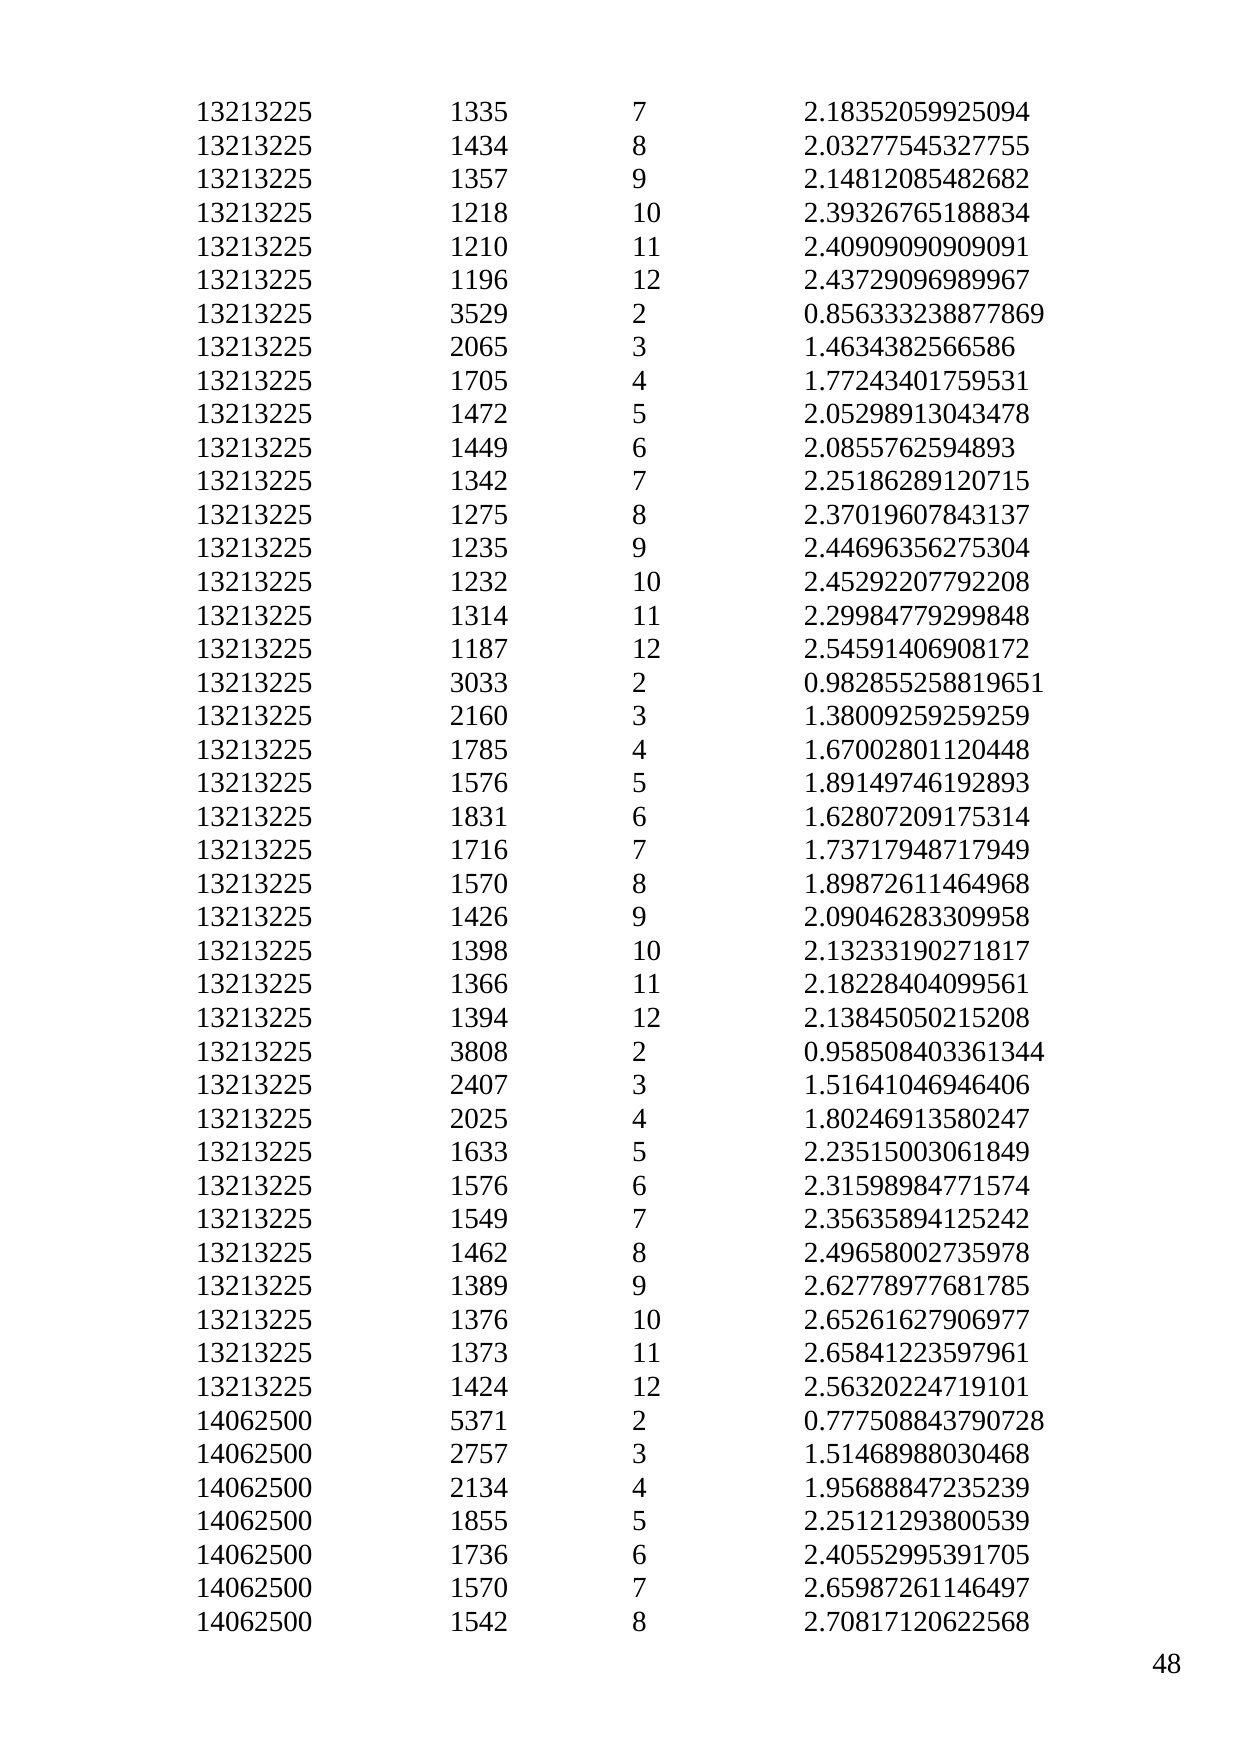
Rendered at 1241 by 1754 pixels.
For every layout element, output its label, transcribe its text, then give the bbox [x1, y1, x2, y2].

table_cell 2.18228404099561 [727, 967, 1116, 1000]
table_cell 2.65261627906977 [727, 1302, 1116, 1336]
table_cell 3529 [373, 296, 555, 329]
table_cell 10 [555, 195, 727, 229]
table_cell 3033 [373, 665, 555, 698]
table_cell 4 [555, 1101, 727, 1134]
table_cell 1549 [373, 1201, 555, 1235]
table_cell 2.70817120622568 [727, 1604, 1116, 1637]
table_cell 2.31598984771574 [727, 1168, 1116, 1201]
table_cell 13213225 [119, 162, 372, 195]
table_cell 13213225 [119, 296, 372, 329]
table_cell 4 [555, 732, 727, 765]
table_cell 13213225 [119, 866, 372, 899]
table_cell 1576 [373, 765, 555, 799]
table_cell 6 [555, 1537, 727, 1570]
table_cell 1.62807209175314 [727, 799, 1116, 832]
table_cell 11 [555, 229, 727, 262]
table_cell 12 [555, 1369, 727, 1403]
table_cell 13213225 [119, 229, 372, 262]
table_cell 9 [555, 900, 727, 933]
table_cell 13213225 [119, 732, 372, 765]
table_cell 3 [555, 1067, 727, 1101]
table_cell 1389 [373, 1269, 555, 1302]
table_cell 13213225 [119, 665, 372, 698]
table_cell 13213225 [119, 363, 372, 396]
table_cell 13213225 [119, 799, 372, 832]
table_cell 1.89149746192893 [727, 765, 1116, 799]
table_cell 2.09046283309958 [727, 900, 1116, 933]
table_cell 13213225 [119, 1302, 372, 1336]
table_cell 2.23515003061849 [727, 1134, 1116, 1168]
table_cell 13213225 [119, 1369, 372, 1403]
table_cell 2 [555, 296, 727, 329]
table_cell 1424 [373, 1369, 555, 1403]
table_cell 2.14812085482682 [727, 162, 1116, 195]
table_cell 1472 [373, 396, 555, 430]
table_cell 2.37019607843137 [727, 497, 1116, 531]
table_cell 14062500 [119, 1604, 372, 1637]
table_cell 1.95688847235239 [727, 1470, 1116, 1503]
table_cell 2.45292207792208 [727, 564, 1116, 598]
table_cell 5 [555, 1134, 727, 1168]
table_cell 1.51468988030468 [727, 1436, 1116, 1470]
table_cell 1357 [373, 162, 555, 195]
table_cell 1426 [373, 900, 555, 933]
table_cell 14062500 [119, 1503, 372, 1537]
table_cell 0.777508843790728 [727, 1403, 1116, 1436]
table_cell 1542 [373, 1604, 555, 1637]
table_cell 9 [555, 1269, 727, 1302]
table_cell 2.18352059925094 [727, 95, 1116, 128]
table_cell 9 [555, 531, 727, 564]
table_cell 13213225 [119, 900, 372, 933]
table_cell 13213225 [119, 1269, 372, 1302]
table_cell 1.67002801120448 [727, 732, 1116, 765]
table_cell 2.65841223597961 [727, 1336, 1116, 1369]
table_cell 1.80246913580247 [727, 1101, 1116, 1134]
table_cell 13213225 [119, 631, 372, 665]
table_cell 4 [555, 1470, 727, 1503]
table_cell 13213225 [119, 531, 372, 564]
table_cell 14062500 [119, 1570, 372, 1604]
table_cell 13213225 [119, 967, 372, 1000]
table_cell 2.0855762594893 [727, 430, 1116, 463]
table_cell 0.958508403361344 [727, 1034, 1116, 1067]
table_cell 13213225 [119, 1101, 372, 1134]
table_cell 13213225 [119, 195, 372, 229]
table_cell 2.40552995391705 [727, 1537, 1116, 1570]
table_cell 1570 [373, 1570, 555, 1604]
table_cell 2.56320224719101 [727, 1369, 1116, 1403]
table_cell 5 [555, 396, 727, 430]
table_cell 12 [555, 1000, 727, 1034]
table_cell 8 [555, 1235, 727, 1268]
table_cell 1570 [373, 866, 555, 899]
table_cell 1576 [373, 1168, 555, 1201]
table_cell 1342 [373, 464, 555, 497]
table_cell 13213225 [119, 1168, 372, 1201]
table_cell 2.25186289120715 [727, 464, 1116, 497]
table_cell 1855 [373, 1503, 555, 1537]
table_cell 13213225 [119, 262, 372, 296]
table_cell 13213225 [119, 765, 372, 799]
table_cell 2.54591406908172 [727, 631, 1116, 665]
table_cell 2 [555, 665, 727, 698]
table_cell 13213225 [119, 1201, 372, 1235]
table_cell 11 [555, 967, 727, 1000]
table_cell 12 [555, 262, 727, 296]
table_cell 1376 [373, 1302, 555, 1336]
table_cell 1394 [373, 1000, 555, 1034]
table_cell 12 [555, 631, 727, 665]
table_cell 10 [555, 1302, 727, 1336]
table_cell 1235 [373, 531, 555, 564]
table_cell 13213225 [119, 1000, 372, 1034]
table_cell 9 [555, 162, 727, 195]
table_cell 14062500 [119, 1403, 372, 1436]
table_cell 13213225 [119, 698, 372, 732]
table_cell 1716 [373, 833, 555, 866]
table_cell 1.4634382566586 [727, 329, 1116, 363]
table_cell 1462 [373, 1235, 555, 1268]
table_cell 2757 [373, 1436, 555, 1470]
table_cell 2160 [373, 698, 555, 732]
table_cell 1.38009259259259 [727, 698, 1116, 732]
table_cell 2407 [373, 1067, 555, 1101]
table_cell 1398 [373, 933, 555, 967]
table_cell 3 [555, 1436, 727, 1470]
table_cell 14062500 [119, 1436, 372, 1470]
table_cell 10 [555, 564, 727, 598]
table_cell 1633 [373, 1134, 555, 1168]
table_cell 13213225 [119, 1034, 372, 1067]
table_cell 2065 [373, 329, 555, 363]
table_cell 13213225 [119, 497, 372, 531]
table_cell 2.65987261146497 [727, 1570, 1116, 1604]
table_cell 1366 [373, 967, 555, 1000]
table_cell 3 [555, 698, 727, 732]
table_cell 1275 [373, 497, 555, 531]
table_cell 6 [555, 799, 727, 832]
table_cell 11 [555, 1336, 727, 1369]
table_cell 1.73717948717949 [727, 833, 1116, 866]
table_cell 1785 [373, 732, 555, 765]
table_cell 2.05298913043478 [727, 396, 1116, 430]
table_cell 2.40909090909091 [727, 229, 1116, 262]
table_cell 7 [555, 833, 727, 866]
table_cell 8 [555, 497, 727, 531]
table_cell 1196 [373, 262, 555, 296]
table_cell 1335 [373, 95, 555, 128]
table_cell 7 [555, 1201, 727, 1235]
table_cell 2.44696356275304 [727, 531, 1116, 564]
table_cell 2.39326765188834 [727, 195, 1116, 229]
table_cell 2134 [373, 1470, 555, 1503]
table_cell 13213225 [119, 833, 372, 866]
table_cell 1.51641046946406 [727, 1067, 1116, 1101]
table_cell 2.43729096989967 [727, 262, 1116, 296]
table_cell 10 [555, 933, 727, 967]
table_cell 13213225 [119, 464, 372, 497]
table_cell 8 [555, 866, 727, 899]
table_cell 6 [555, 430, 727, 463]
table_cell 2 [555, 1403, 727, 1436]
table_cell 1434 [373, 128, 555, 162]
table_cell 5371 [373, 1403, 555, 1436]
table_cell 13213225 [119, 1134, 372, 1168]
table_cell 13213225 [119, 430, 372, 463]
table_cell 11 [555, 598, 727, 631]
table_cell 8 [555, 1604, 727, 1637]
table_cell 1831 [373, 799, 555, 832]
table_cell 3 [555, 329, 727, 363]
table_cell 6 [555, 1168, 727, 1201]
table_cell 8 [555, 128, 727, 162]
table_cell 5 [555, 1503, 727, 1537]
table_cell 5 [555, 765, 727, 799]
table_cell 2.03277545327755 [727, 128, 1116, 162]
table_cell 1210 [373, 229, 555, 262]
table_cell 13213225 [119, 396, 372, 430]
table_cell 13213225 [119, 329, 372, 363]
table_cell 7 [555, 95, 727, 128]
table_cell 2.49658002735978 [727, 1235, 1116, 1268]
table_cell 2.25121293800539 [727, 1503, 1116, 1537]
table_cell 13213225 [119, 1235, 372, 1268]
table_cell 13213225 [119, 128, 372, 162]
table_cell 2.13233190271817 [727, 933, 1116, 967]
table_cell 2.35635894125242 [727, 1201, 1116, 1235]
table_cell 1187 [373, 631, 555, 665]
table_cell 13213225 [119, 1336, 372, 1369]
table_cell 13213225 [119, 564, 372, 598]
table_cell 1705 [373, 363, 555, 396]
table_cell 2 [555, 1034, 727, 1067]
table_cell 1373 [373, 1336, 555, 1369]
table_cell 1232 [373, 564, 555, 598]
table_cell 14062500 [119, 1470, 372, 1503]
table_cell 2025 [373, 1101, 555, 1134]
table_cell 13213225 [119, 95, 372, 128]
table_cell 13213225 [119, 933, 372, 967]
table_cell 0.982855258819651 [727, 665, 1116, 698]
table_cell 13213225 [119, 1067, 372, 1101]
table_cell 0.856333238877869 [727, 296, 1116, 329]
table_cell 1314 [373, 598, 555, 631]
table_cell 7 [555, 1570, 727, 1604]
table_cell 14062500 [119, 1537, 372, 1570]
table_cell 1218 [373, 195, 555, 229]
table_cell 4 [555, 363, 727, 396]
table_cell 13213225 [119, 598, 372, 631]
table_cell 2.62778977681785 [727, 1269, 1116, 1302]
table_cell 3808 [373, 1034, 555, 1067]
table_cell 7 [555, 464, 727, 497]
table_cell 1.77243401759531 [727, 363, 1116, 396]
table_cell 2.29984779299848 [727, 598, 1116, 631]
table_cell 1736 [373, 1537, 555, 1570]
table_cell 1.89872611464968 [727, 866, 1116, 899]
table_cell 1449 [373, 430, 555, 463]
table_cell 2.13845050215208 [727, 1000, 1116, 1034]
